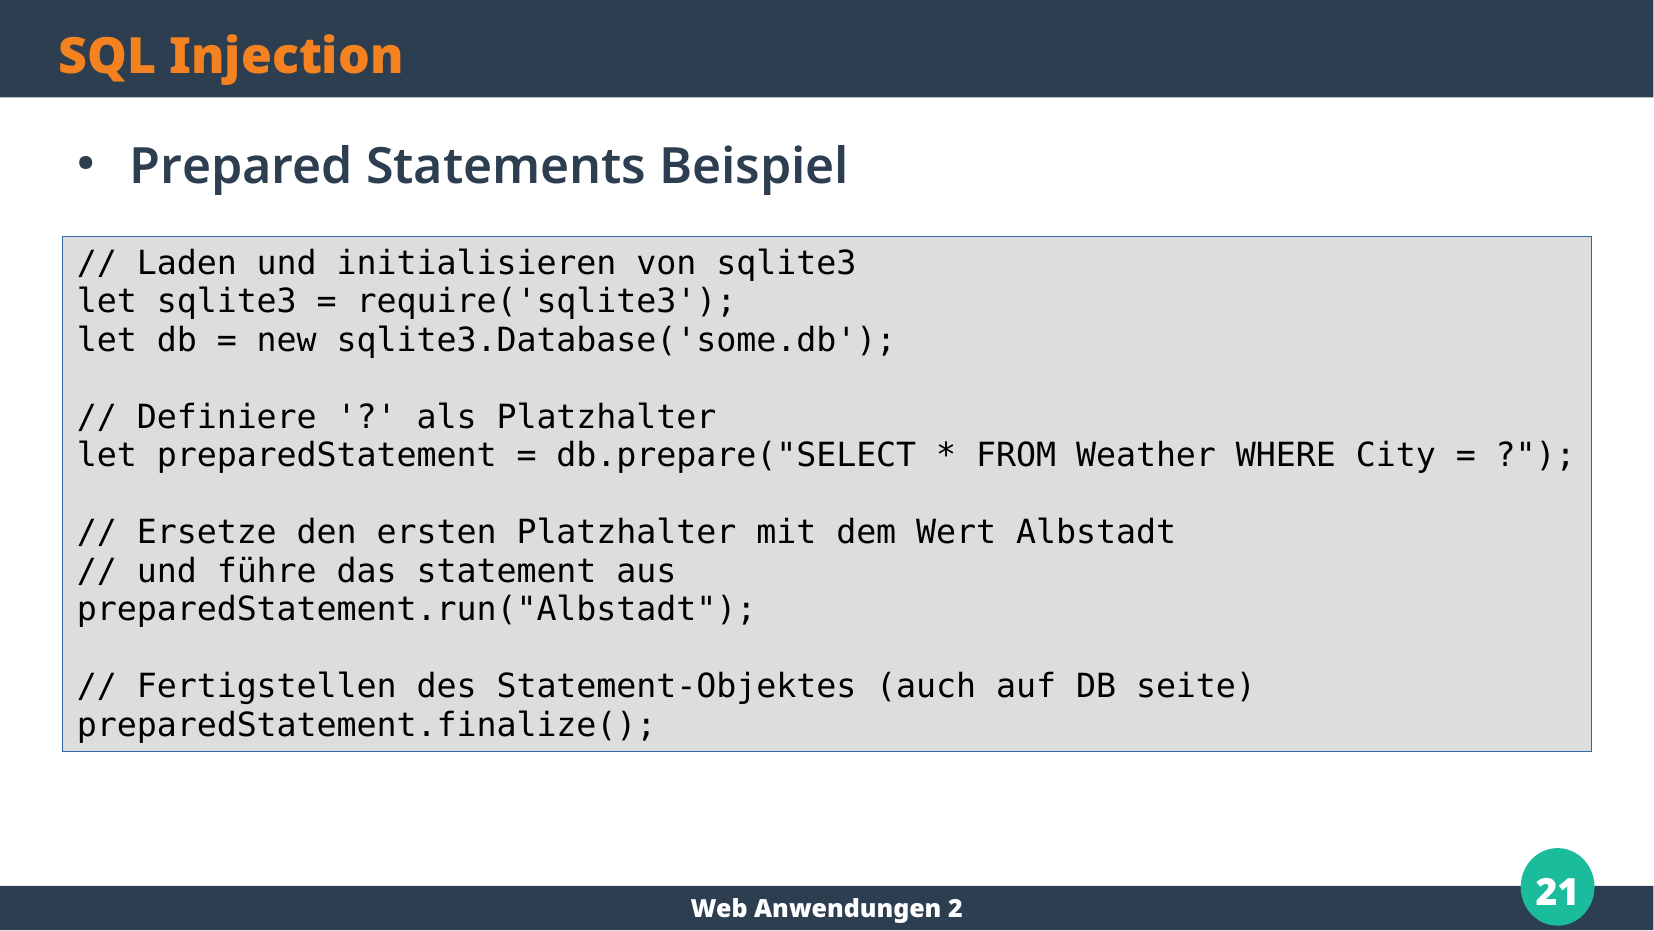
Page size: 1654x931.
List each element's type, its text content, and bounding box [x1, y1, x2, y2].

title SQL Injection [59, 8, 1595, 89]
text_box // Laden und initialisieren von sqlite3 let sqlite3 = require('sqlite3'); let db = new sqlite3.Database('some.db'); // Definiere '?' als Platzhalter let preparedStatement = db.prepare("SELECT * FROM Weather WHERE City = ?"); // Ersetze den ersten Platzhalter mit dem Wert Albstadt // und führe das statement aus preparedStatement.run("Albstadt"); // Fertigstellen des Statement-Objektes (auch auf DB seite) preparedStatement.finalize(); [62, 236, 1592, 752]
list Prepared Statements Beispiel [59, 129, 1595, 864]
